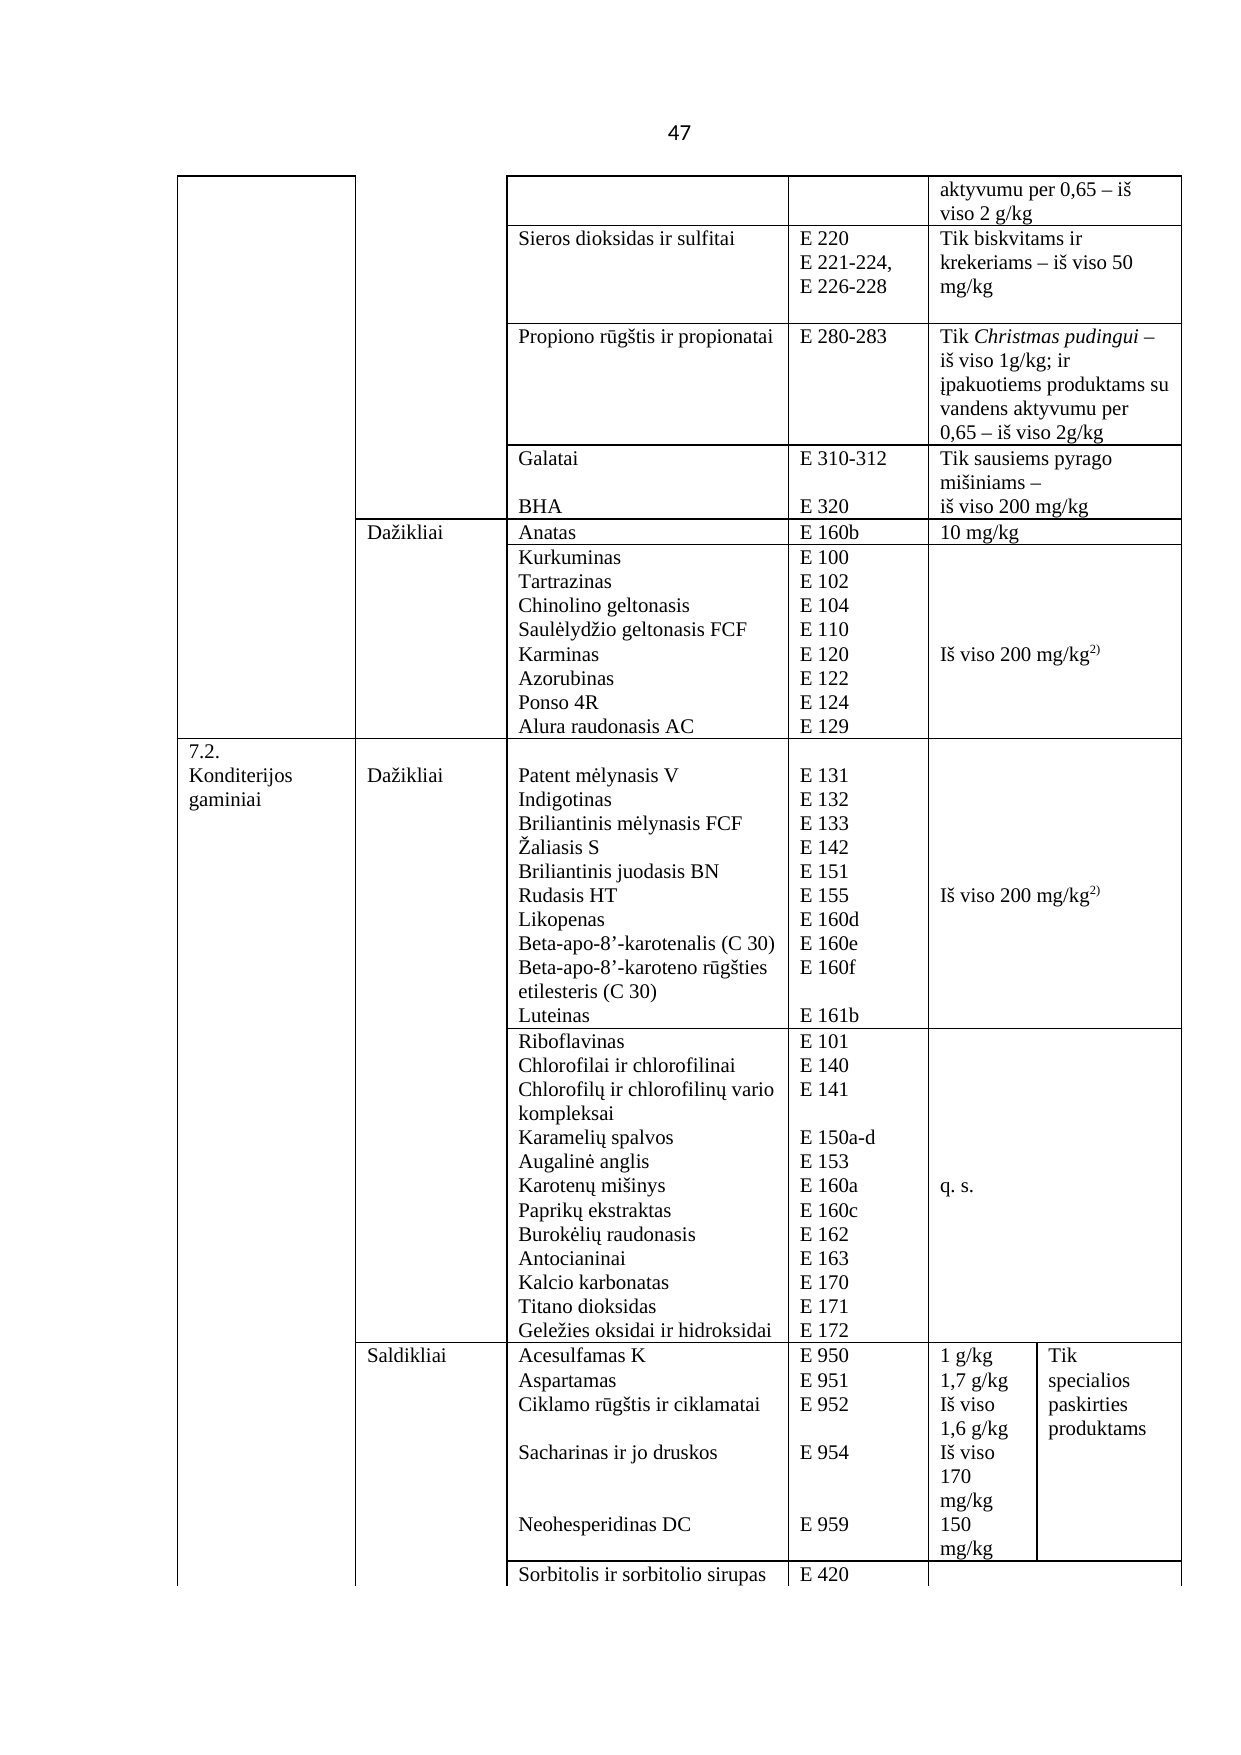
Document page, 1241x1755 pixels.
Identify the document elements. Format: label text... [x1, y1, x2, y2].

table_cell Ponso 4R [508, 690, 788, 714]
table_cell [929, 859, 1181, 883]
table_cell [929, 1318, 1181, 1342]
table_cell Tik biskvitams ir krekeriams – iš viso 50 mg/kg [929, 226, 1181, 322]
table_cell E 220 E 221-224, E 226-228 [789, 226, 928, 322]
table_cell [178, 1270, 355, 1294]
table_cell E 959 [789, 1512, 928, 1560]
table_cell Rudasis HT [508, 883, 788, 907]
table_cell Iš viso 200 mg/kg2) [929, 641, 1181, 666]
table_cell [356, 1512, 506, 1560]
table_cell [178, 177, 355, 224]
table_cell Paprikų ekstraktas [508, 1198, 788, 1222]
table_cell [356, 811, 506, 835]
table_cell [178, 1198, 355, 1222]
table_cell Karotenų mišinys [508, 1174, 788, 1197]
table_cell E 160f [789, 955, 928, 1003]
table_cell [178, 544, 355, 569]
table_cell [356, 859, 506, 883]
table_cell Burokėlių raudonasis [508, 1222, 788, 1246]
table_cell [356, 1318, 506, 1342]
table_cell E 155 [789, 883, 928, 907]
table_cell [178, 1246, 355, 1270]
table_cell E 950 [789, 1343, 928, 1367]
table_cell Acesulfamas K [508, 1343, 788, 1367]
table_cell E 162 [789, 1222, 928, 1246]
table_cell [356, 569, 506, 593]
table_cell [929, 666, 1181, 689]
table_cell [356, 1294, 506, 1318]
table_cell [178, 1368, 355, 1392]
table_cell [789, 177, 928, 224]
table_cell [178, 1125, 355, 1149]
table_cell paskirties produktams [1038, 1392, 1181, 1440]
table_cell [356, 1198, 506, 1222]
table_cell [356, 955, 506, 1003]
table_cell [178, 444, 355, 494]
table_cell Chlorofilai ir chlorofilinai [508, 1053, 788, 1077]
table_cell [178, 1440, 355, 1512]
table_cell [356, 494, 506, 518]
table_cell [356, 323, 506, 444]
table_cell [178, 1222, 355, 1246]
table_cell [178, 955, 355, 1003]
table_cell [356, 1222, 506, 1246]
table_cell [178, 494, 355, 518]
table_cell iš viso 200 mg/kg [929, 494, 1181, 518]
table_cell [178, 1294, 355, 1318]
table_cell Sacharinas ir jo druskos [508, 1440, 788, 1512]
table_cell [356, 641, 506, 666]
table_cell [356, 1028, 506, 1053]
table_cell E 104 [789, 593, 928, 617]
table_cell [929, 1004, 1181, 1027]
table_cell E 124 [789, 690, 928, 714]
table_cell [178, 1174, 355, 1197]
table_cell Tik sausiems pyrago mišiniams – [929, 446, 1181, 494]
table_cell E 170 [789, 1270, 928, 1294]
table_cell [356, 618, 506, 641]
table_cell [929, 569, 1181, 593]
table_cell [356, 1004, 506, 1027]
table_cell [178, 1512, 355, 1560]
table_cell [1038, 1512, 1181, 1560]
table_cell Sieros dioksidas ir sulfitai [508, 226, 788, 322]
table_cell E 120 [789, 641, 928, 666]
table_cell [178, 835, 355, 859]
table_cell [929, 1270, 1181, 1294]
table_cell E 110 [789, 618, 928, 641]
table_cell E 160e [789, 931, 928, 955]
table_cell [929, 739, 1181, 787]
table_cell Augalinė anglis [508, 1149, 788, 1173]
table_cell gaminiai [178, 787, 355, 811]
table_cell [356, 1246, 506, 1270]
table_cell 150 mg/kg [929, 1512, 1036, 1560]
table_cell [929, 690, 1181, 714]
table_cell [356, 1560, 506, 1586]
table_cell E 132 [789, 787, 928, 811]
table_cell Iš viso 170 mg/kg [929, 1440, 1036, 1512]
table_cell E 100 [789, 545, 928, 569]
table_cell Indigotinas [508, 787, 788, 811]
table_cell E 102 [789, 569, 928, 593]
table_cell [178, 1077, 355, 1125]
table_cell Likopenas [508, 907, 788, 931]
table_cell [356, 931, 506, 955]
table_cell Karminas [508, 641, 788, 666]
table_cell 1 g/kg [929, 1343, 1036, 1367]
table_cell E 310-312 [789, 446, 928, 494]
table_cell [356, 907, 506, 931]
table_cell Tik Christmas pudingui – iš viso 1g/kg; ir įpakuotiems produktams su vandens aktyvumu per 0,65 – iš viso 2g/kg [929, 324, 1181, 444]
table_cell E 133 [789, 811, 928, 835]
table_cell [929, 618, 1181, 641]
table_cell Patent mėlynasis V [508, 739, 788, 787]
table_cell [178, 859, 355, 883]
table_cell [356, 1174, 506, 1197]
table_cell E 420 [789, 1562, 928, 1586]
table_cell [356, 1053, 506, 1077]
table_cell Geležies oksidai ir hidroksidai [508, 1318, 788, 1342]
table_cell E 101 [789, 1029, 928, 1053]
table_cell [929, 1077, 1181, 1125]
table_cell [178, 714, 355, 738]
table_cell 7.2. Konditerijos [178, 739, 355, 787]
table_cell [929, 835, 1181, 859]
table_cell [178, 618, 355, 641]
table_cell [178, 690, 355, 714]
table_cell [929, 545, 1181, 569]
table_cell Tartrazinas [508, 569, 788, 593]
table_cell Dažikliai [356, 739, 506, 787]
table_cell Iš viso 200 mg/kg2) [929, 883, 1181, 907]
table_cell BHA [508, 494, 788, 518]
table_cell Kurkuminas [508, 545, 788, 569]
table_cell [178, 1560, 355, 1586]
table_cell E 171 [789, 1294, 928, 1318]
table_cell [929, 955, 1181, 1003]
table_cell aktyvumu per 0,65 – iš viso 2 g/kg [929, 177, 1181, 224]
table_cell [178, 323, 355, 444]
table_cell [929, 1053, 1181, 1077]
table_cell [356, 544, 506, 569]
table_cell E 140 [789, 1053, 928, 1077]
table_cell [356, 690, 506, 714]
table_cell Propiono rūgštis ir propionatai [508, 324, 788, 444]
table_cell Ciklamo rūgštis ir ciklamatai [508, 1392, 788, 1440]
table_cell [178, 518, 355, 544]
table_cell [356, 1077, 506, 1125]
table_cell [356, 175, 506, 224]
table_cell Dažikliai [356, 520, 506, 544]
table_cell [178, 666, 355, 689]
table_cell [929, 1294, 1181, 1318]
table_cell Saldikliai [356, 1343, 506, 1367]
table_cell [178, 1392, 355, 1440]
table_cell Antocianinai [508, 1246, 788, 1270]
table_cell [178, 1149, 355, 1173]
table_cell E 320 [789, 494, 928, 518]
table_cell [1038, 1440, 1181, 1512]
table_cell [929, 1029, 1181, 1053]
table_cell [178, 811, 355, 835]
table_cell E 954 [789, 1440, 928, 1512]
table_cell [356, 444, 506, 494]
table_cell [508, 177, 788, 224]
table_cell q. s. [929, 1174, 1181, 1197]
table_cell [929, 931, 1181, 955]
table_cell [178, 225, 355, 322]
table_cell Riboflavinas [508, 1029, 788, 1053]
table_cell Briliantinis mėlynasis FCF [508, 811, 788, 835]
table_cell E 160b [789, 520, 928, 544]
table_cell [356, 1440, 506, 1512]
table_cell Žaliasis S [508, 835, 788, 859]
table_cell [178, 883, 355, 907]
table_cell [356, 1270, 506, 1294]
table_cell Briliantinis juodasis BN [508, 859, 788, 883]
table_cell Anatas [508, 520, 788, 544]
table_cell [178, 641, 355, 666]
table_cell [929, 1562, 1181, 1586]
table_cell [178, 593, 355, 617]
table_cell specialios [1038, 1368, 1181, 1392]
table_cell Neohesperidinas DC [508, 1512, 788, 1560]
table_cell E 280-283 [789, 324, 928, 444]
table_cell [178, 907, 355, 931]
table_cell 10 mg/kg [929, 520, 1181, 544]
table_cell [356, 883, 506, 907]
table_cell E 172 [789, 1318, 928, 1342]
table_cell [356, 593, 506, 617]
table_cell [356, 1368, 506, 1392]
table_cell E 150a-d [789, 1125, 928, 1149]
table_cell Tik [1038, 1343, 1181, 1367]
table_cell Luteinas [508, 1004, 788, 1027]
table_cell [356, 835, 506, 859]
table_cell E 153 [789, 1149, 928, 1173]
table_cell [356, 225, 506, 322]
table_cell Karamelių spalvos [508, 1125, 788, 1149]
table_cell Alura raudonasis AC [508, 714, 788, 738]
table_cell [929, 787, 1181, 811]
table_cell E 163 [789, 1246, 928, 1270]
table_cell Chlorofilų ir chlorofilinų vario kompleksai [508, 1077, 788, 1125]
table_cell [929, 907, 1181, 931]
table_cell Iš viso 1,6 g/kg [929, 1392, 1036, 1440]
table_cell [356, 1392, 506, 1440]
table_cell [356, 787, 506, 811]
table_cell [929, 1198, 1181, 1222]
table_cell Chinolino geltonasis [508, 593, 788, 617]
table_cell [178, 931, 355, 955]
table_cell E 160c [789, 1198, 928, 1222]
table_cell Aspartamas [508, 1368, 788, 1392]
table_cell E 952 [789, 1392, 928, 1440]
table_cell [929, 714, 1181, 738]
table_cell Saulėlydžio geltonasis FCF [508, 618, 788, 641]
table_cell E 129 [789, 714, 928, 738]
table_cell [178, 1342, 355, 1367]
table_cell [178, 569, 355, 593]
table_cell E 131 [789, 739, 928, 787]
table_cell E 951 [789, 1368, 928, 1392]
table_cell [178, 1028, 355, 1053]
table_cell [929, 1149, 1181, 1173]
table_cell Kalcio karbonatas [508, 1270, 788, 1294]
table_cell [178, 1318, 355, 1342]
table_cell E 122 [789, 666, 928, 689]
table_cell E 161b [789, 1004, 928, 1027]
table_cell [929, 1222, 1181, 1246]
table_cell E 160a [789, 1174, 928, 1197]
table_cell Sorbitolis ir sorbitolio sirupas [508, 1562, 788, 1586]
table_cell [356, 1125, 506, 1149]
table_cell Galatai [508, 446, 788, 494]
table_cell Titano dioksidas [508, 1294, 788, 1318]
table_cell Azorubinas [508, 666, 788, 689]
table_cell [178, 1004, 355, 1027]
table_cell Beta-apo-8’-karoteno rūgšties etilesteris (C 30) [508, 955, 788, 1003]
table_cell E 142 [789, 835, 928, 859]
table_cell [178, 1053, 355, 1077]
table_cell [929, 811, 1181, 835]
table_cell [929, 1125, 1181, 1149]
table_cell 1,7 g/kg [929, 1368, 1036, 1392]
table_cell E 151 [789, 859, 928, 883]
table_cell [929, 1246, 1181, 1270]
table_cell [356, 1149, 506, 1173]
table_cell [929, 593, 1181, 617]
table_cell E 160d [789, 907, 928, 931]
table_cell E 141 [789, 1077, 928, 1125]
table_cell [356, 714, 506, 738]
table_cell [356, 666, 506, 689]
table_cell Beta-apo-8’-karotenalis (C 30) [508, 931, 788, 955]
